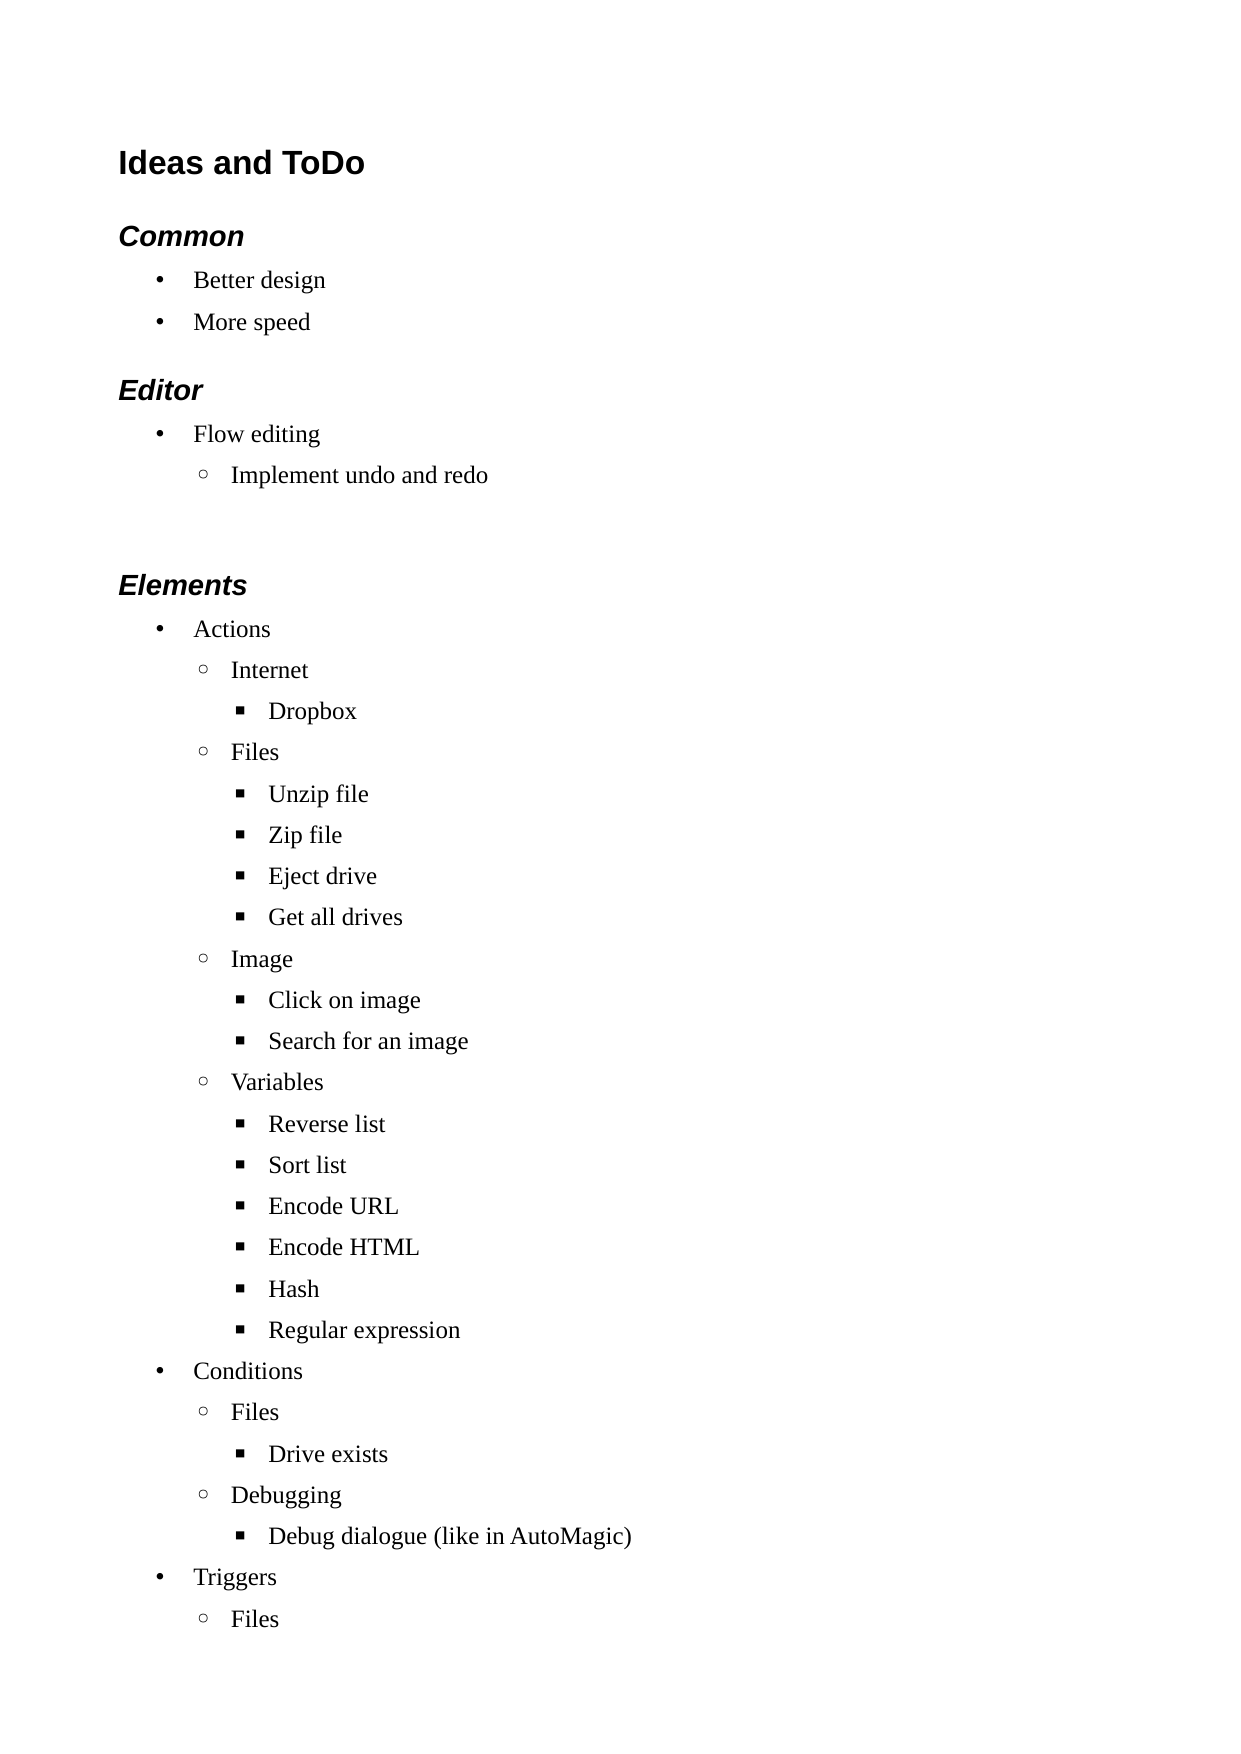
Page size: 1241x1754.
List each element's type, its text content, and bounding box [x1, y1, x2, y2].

subtitle Editor [118, 373, 1122, 406]
list Debugging [193, 1480, 1122, 1509]
subtitle Common [118, 219, 1122, 253]
list Dropbox [231, 696, 1122, 725]
list Drive exists [231, 1439, 1122, 1467]
list Conditions [156, 1356, 1122, 1385]
list Better design [156, 265, 1122, 294]
list Zip file [231, 820, 1122, 849]
list Unzip file [231, 779, 1122, 807]
list Search for an image [231, 1026, 1122, 1055]
list Eject drive [231, 861, 1122, 890]
list Reverse list [231, 1109, 1122, 1137]
list Implement undo and redo [193, 460, 1122, 489]
list Flow editing [156, 419, 1122, 448]
list Debug dialogue (like in AutoMagic) [231, 1521, 1122, 1550]
list Encode HTML [231, 1232, 1122, 1261]
subtitle Elements [118, 568, 1122, 601]
list Internet [193, 655, 1122, 684]
list Regular expression [231, 1315, 1122, 1344]
list Encode URL [231, 1191, 1122, 1220]
list Hash [231, 1274, 1122, 1302]
list Image [193, 944, 1122, 972]
list Files [193, 737, 1122, 766]
list Files [193, 1397, 1122, 1426]
subtitle Ideas and ToDo [118, 143, 1122, 182]
list More speed [156, 307, 1122, 335]
list Sort list [231, 1150, 1122, 1179]
list Variables [193, 1067, 1122, 1096]
list Get all drives [231, 902, 1122, 931]
list Click on image [231, 985, 1122, 1014]
list Triggers [156, 1562, 1122, 1591]
list Files [193, 1604, 1122, 1632]
list Actions [156, 614, 1122, 642]
